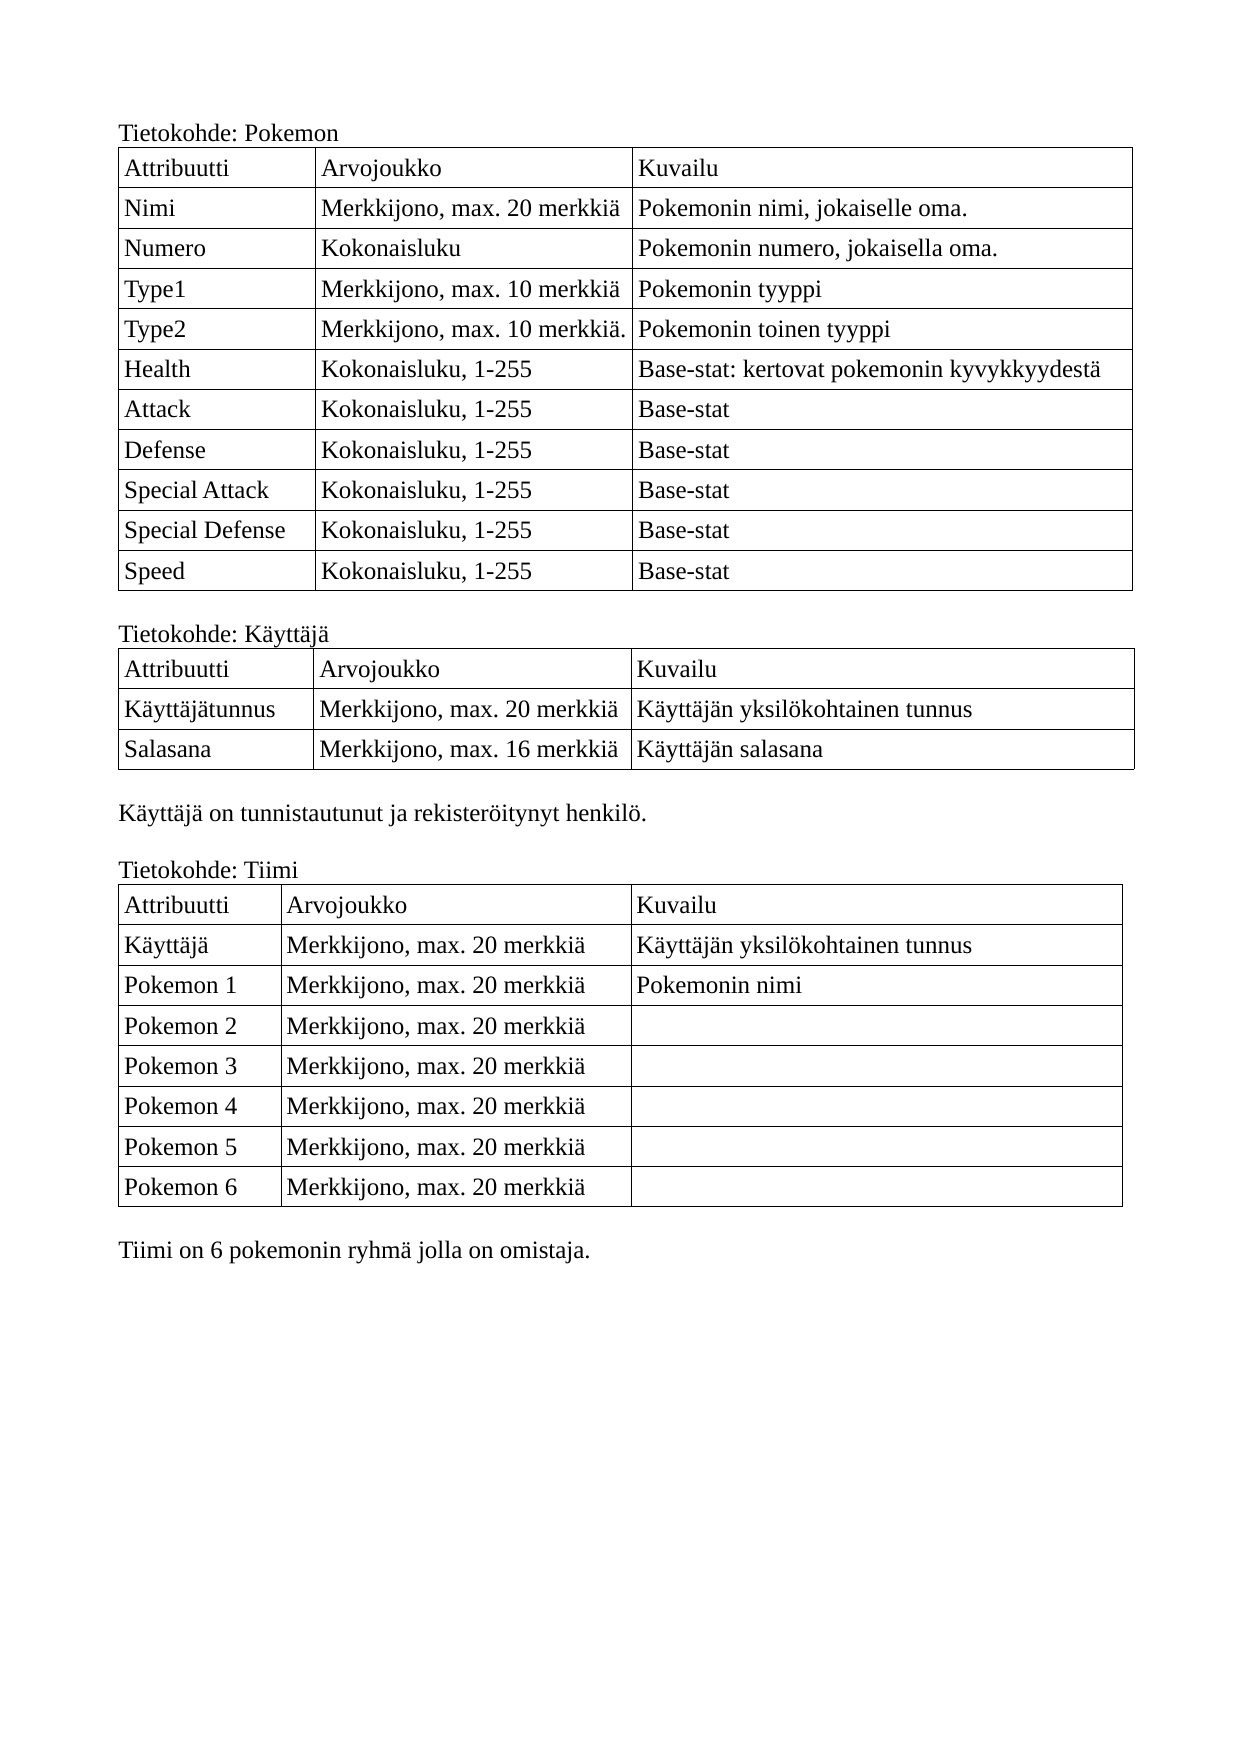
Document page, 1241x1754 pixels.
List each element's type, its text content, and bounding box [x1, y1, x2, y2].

text Käyttäjä on tunnistautunut ja rekisteröitynyt henkilö. [118, 798, 1122, 826]
text Tiimi on 6 pokemonin ryhmä jolla on omistaja. [118, 1235, 1122, 1264]
table_cell Base-stat [633, 511, 1132, 550]
table_cell Pokemon 6 [119, 1167, 281, 1206]
table_cell Merkkijono, max. 20 merkkiä [282, 925, 631, 964]
table_cell Kokonaisluku, 1-255 [316, 350, 632, 389]
table_cell [632, 1167, 1122, 1206]
table_cell Pokemonin numero, jokaisella oma. [633, 229, 1132, 268]
table_cell Pokemonin tyyppi [633, 269, 1132, 308]
text Tietokohde: Pokemon [118, 118, 1122, 147]
table_cell Pokemonin nimi, jokaiselle oma. [633, 188, 1132, 227]
table_cell Base-stat: kertovat pokemonin kyvykkyydestä [633, 350, 1132, 389]
table_cell Defense [119, 430, 315, 469]
table_cell Special Attack [119, 470, 315, 510]
table_cell Kokonaisluku, 1-255 [316, 470, 632, 510]
table_cell Salasana [119, 730, 313, 769]
table_cell Pokemon 5 [119, 1127, 281, 1166]
table_cell Health [119, 350, 315, 389]
table_cell Käyttäjän yksilökohtainen tunnus [632, 689, 1134, 728]
table_cell Pokemon 1 [119, 966, 281, 1005]
table_cell Attack [119, 390, 315, 429]
table_cell Merkkijono, max. 20 merkkiä [282, 1006, 631, 1045]
table_cell Base-stat [633, 551, 1132, 590]
text Tietokohde: Tiimi [118, 855, 1122, 884]
table_cell Pokemon 4 [119, 1087, 281, 1126]
table_cell Numero [119, 229, 315, 268]
table_header Attribuutti [119, 885, 281, 924]
table_cell Kokonaisluku [316, 229, 632, 268]
table_cell Merkkijono, max. 20 merkkiä [282, 1087, 631, 1126]
table_cell Merkkijono, max. 20 merkkiä [314, 689, 631, 728]
table_cell Käyttäjätunnus [119, 689, 313, 728]
table_cell Nimi [119, 188, 315, 227]
table_cell Käyttäjä [119, 925, 281, 964]
table_cell Pokemon 3 [119, 1046, 281, 1086]
table_cell Käyttäjän yksilökohtainen tunnus [632, 925, 1122, 964]
table_header Kuvailu [632, 649, 1134, 688]
table_cell Merkkijono, max. 16 merkkiä [314, 730, 631, 769]
table_cell Pokemon 2 [119, 1006, 281, 1045]
table_cell Merkkijono, max. 20 merkkiä [282, 1167, 631, 1206]
table_cell Base-stat [633, 390, 1132, 429]
table_cell Käyttäjän salasana [632, 730, 1134, 769]
table_cell [632, 1087, 1122, 1126]
table_header Arvojoukko [314, 649, 631, 688]
table_header Kuvailu [633, 148, 1132, 187]
table_cell Base-stat [633, 430, 1132, 469]
table_header Attribuutti [119, 649, 313, 688]
table_cell Merkkijono, max. 20 merkkiä [316, 188, 632, 227]
table_cell Merkkijono, max. 20 merkkiä [282, 966, 631, 1005]
table_cell [632, 1006, 1122, 1045]
table_header Arvojoukko [282, 885, 631, 924]
table_cell Pokemonin toinen tyyppi [633, 309, 1132, 348]
table_cell Kokonaisluku, 1-255 [316, 551, 632, 590]
table_header Arvojoukko [316, 148, 632, 187]
table_header Attribuutti [119, 148, 315, 187]
table_cell Type1 [119, 269, 315, 308]
table_cell [632, 1127, 1122, 1166]
table_cell Merkkijono, max. 20 merkkiä [282, 1127, 631, 1166]
text Tietokohde: Käyttäjä [118, 619, 1122, 648]
table_cell Special Defense [119, 511, 315, 550]
table_cell Merkkijono, max. 10 merkkiä. [316, 309, 632, 348]
table_cell Kokonaisluku, 1-255 [316, 511, 632, 550]
table_cell Type2 [119, 309, 315, 348]
table_cell Merkkijono, max. 20 merkkiä [282, 1046, 631, 1086]
table_cell Merkkijono, max. 10 merkkiä [316, 269, 632, 308]
table_cell Kokonaisluku, 1-255 [316, 430, 632, 469]
table_cell Kokonaisluku, 1-255 [316, 390, 632, 429]
table_cell [632, 1046, 1122, 1086]
table_cell Speed [119, 551, 315, 590]
table_cell Pokemonin nimi [632, 966, 1122, 1005]
table_cell Base-stat [633, 470, 1132, 510]
table_header Kuvailu [632, 885, 1122, 924]
